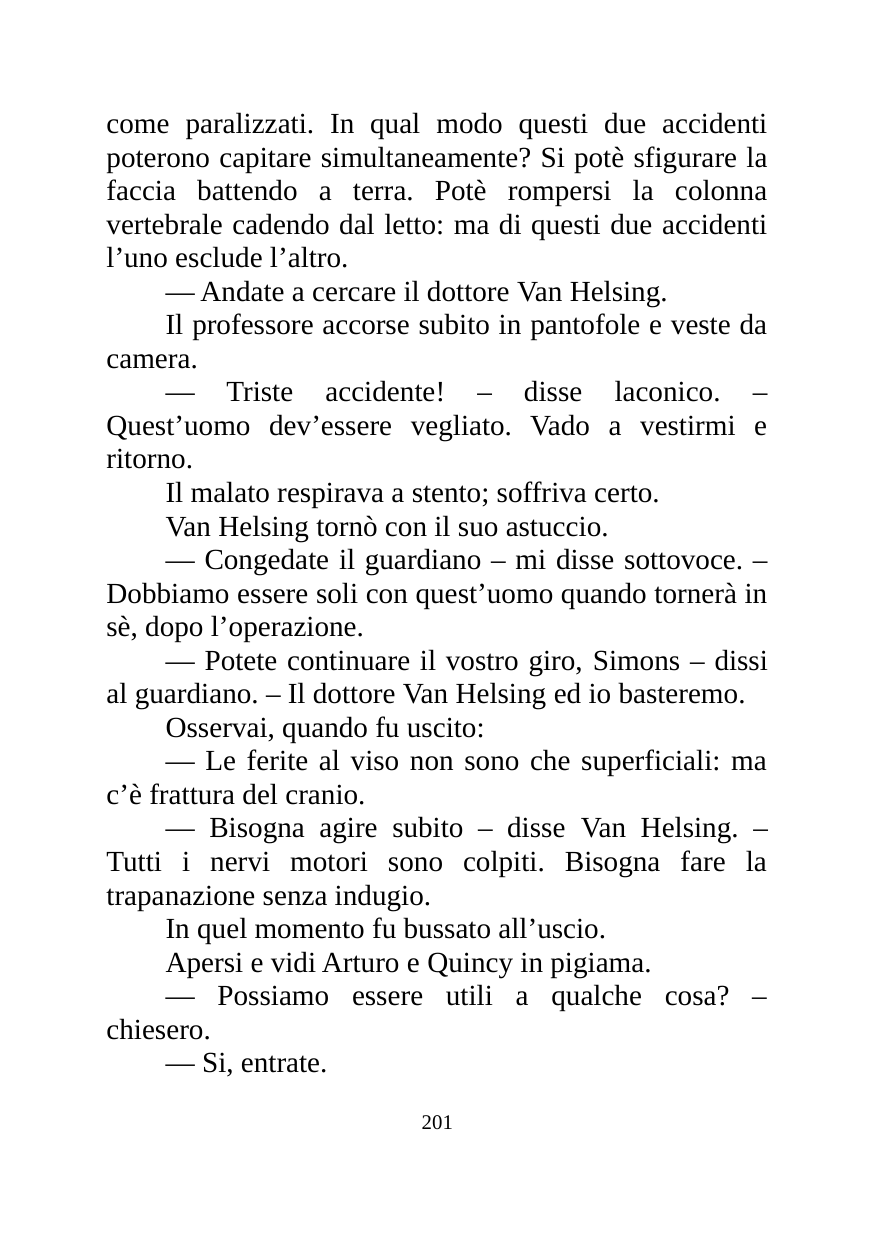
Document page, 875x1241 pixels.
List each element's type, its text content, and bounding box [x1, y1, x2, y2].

text In quel momento fu bussato all’uscio. [106, 911, 768, 945]
text Il professore accorse subito in pantofole e veste da camera. [106, 307, 768, 374]
text Osservai, quando fu uscito: [106, 710, 768, 743]
text — Le ferite al viso non sono che superficiali: ma c’è frattura del cranio. [106, 743, 768, 811]
text Apersi e vidi Arturo e Quincy in pigiama. [106, 945, 768, 978]
text — Congedate il guardiano – mi disse sottovoce. – Dobbiamo essere soli con quest’uomo quando tornerà in sè, dopo l’operazione. [106, 542, 768, 643]
text — Potete continuare il vostro giro, Simons – dissi al guardiano. – Il dottore Van Helsing ed io basteremo. [106, 643, 768, 710]
text — Triste accidente! – disse laconico. – Quest’uomo dev’essere vegliato. Vado a vestirmi e ritorno. [106, 374, 768, 475]
text — Bisogna agire subito – disse Van Helsing. – Tutti i nervi motori sono colpiti. Bisogna fare la trapanazione senza indugio. [106, 811, 768, 911]
text — Possiamo essere utili a qualche cosa? – chiesero. [106, 978, 768, 1045]
text Van Helsing tornò con il suo astuccio. [106, 509, 768, 542]
text Il malato respirava a stento; soffriva certo. [106, 475, 768, 509]
text come paralizzati. In qual modo questi due accidenti poterono capitare simultaneamente? Si potè sfigurare la faccia battendo a terra. Potè rompersi la colonna vertebrale cadendo dal letto: ma di questi due accidenti l’uno esclude l’altro. [106, 106, 768, 274]
text — Andate a cercare il dottore Van Helsing. [106, 274, 768, 307]
text — Si, entrate. [106, 1045, 768, 1079]
